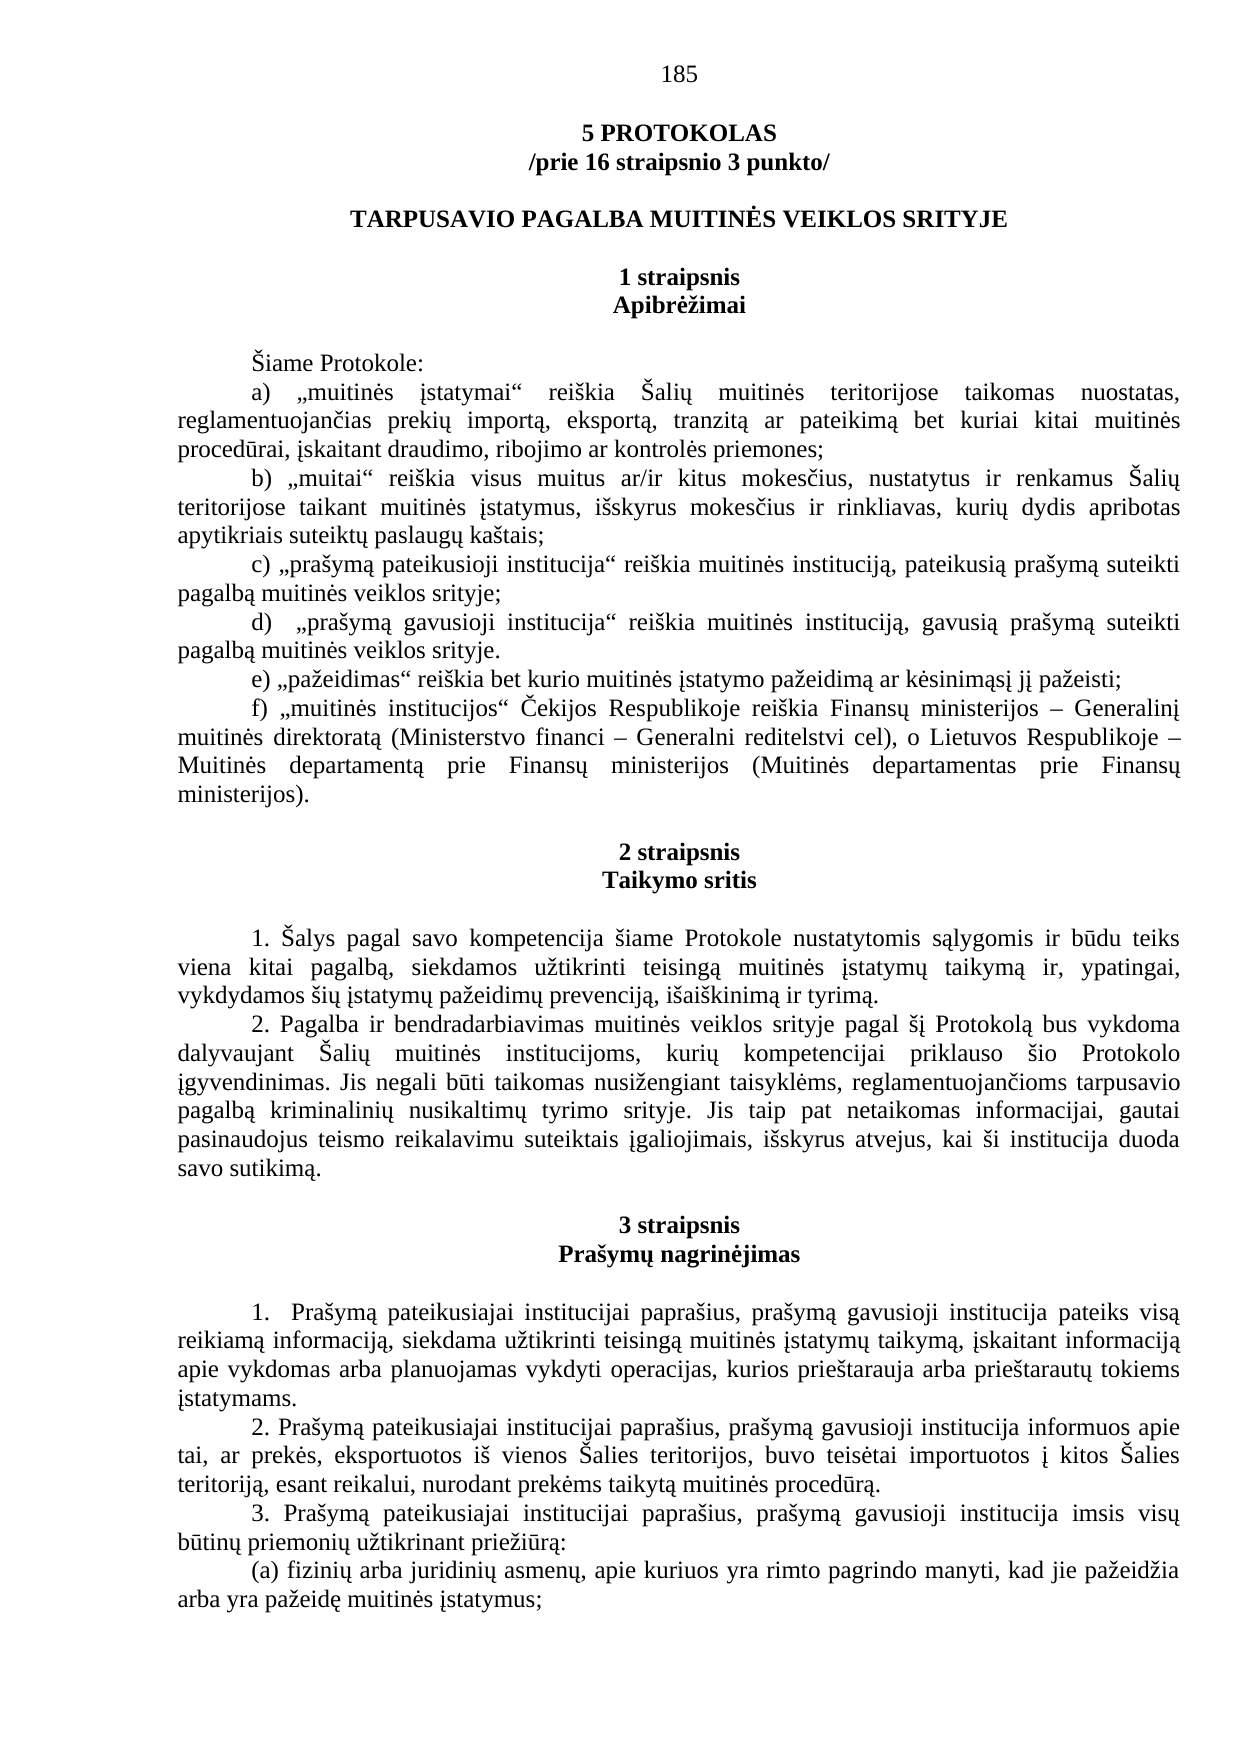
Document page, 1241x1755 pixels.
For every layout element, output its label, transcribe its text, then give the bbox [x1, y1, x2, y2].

text 3. Prašymą pateikusiajai institucijai paprašius, prašymą gavusioji institucija imsis visų būtinų priemonių užtikrinant priežiūrą: [177, 1498, 1181, 1556]
text 1 straipsnis [177, 262, 1181, 291]
text a) „muitinės įstatymai“ reiškia Šalių muitinės teritorijose taikomas nuostatas, reglamentuojančias prekių importą, eksportą, tranzitą ar pateikimą bet kuriai kitai muitinės procedūrai, įskaitant draudimo, ribojimo ar kontrolės priemones; [177, 377, 1181, 463]
text 2 straipsnis [177, 837, 1181, 866]
text Apibrėžimai [177, 291, 1181, 319]
text TARPUSAVIO PAGALBA MUITINĖS VEIKLOS SRITYJE [177, 204, 1181, 233]
text f) „muitinės institucijos“ Čekijos Respublikoje reiškia Finansų ministerijos – Generalinį muitinės direktoratą (Ministerstvo financi – Generalni reditelstvi cel), o Lietuvos Respublikoje – Muitinės departamentą prie Finansų ministerijos (Muitinės departamentas prie Finansų ministerijos). [177, 693, 1181, 808]
text d) „prašymą gavusioji institucija“ reiškia muitinės instituciją, gavusią prašymą suteikti pagalbą muitinės veiklos srityje. [177, 607, 1181, 664]
text 5 PROTOKOLAS [177, 118, 1181, 147]
text (a) fizinių arba juridinių asmenų, apie kuriuos yra rimto pagrindo manyti, kad jie pažeidžia arba yra pažeidę muitinės įstatymus; [177, 1556, 1181, 1613]
text 2. Pagalba ir bendradarbiavimas muitinės veiklos srityje pagal šį Protokolą bus vykdoma dalyvaujant Šalių muitinės institucijoms, kurių kompetencijai priklauso šio Protokolo įgyvendinimas. Jis negali būti taikomas nusižengiant taisyklėms, reglamentuojančioms tarpusavio pagalbą kriminalinių nusikaltimų tyrimo srityje. Jis taip pat netaikomas informacijai, gautai pasinaudojus teismo reikalavimu suteiktais įgaliojimais, išskyrus atvejus, kai ši institucija duoda savo sutikimą. [177, 1009, 1181, 1182]
text 3 straipsnis [177, 1211, 1181, 1239]
text c) „prašymą pateikusioji institucija“ reiškia muitinės instituciją, pateikusią prašymą suteikti pagalbą muitinės veiklos srityje; [177, 549, 1181, 607]
text 1. Prašymą pateikusiajai institucijai paprašius, prašymą gavusioji institucija pateiks visą reikiamą informaciją, siekdama užtikrinti teisingą muitinės įstatymų taikymą, įskaitant informaciją apie vykdomas arba planuojamas vykdyti operacijas, kurios prieštarauja arba prieštarautų tokiems įstatymams. [177, 1297, 1181, 1412]
text /prie 16 straipsnio 3 punkto/ [177, 147, 1181, 176]
text e) „pažeidimas“ reiškia bet kurio muitinės įstatymo pažeidimą ar kėsinimąsį jį pažeisti; [177, 664, 1181, 693]
text Prašymų nagrinėjimas [177, 1239, 1181, 1268]
text 2. Prašymą pateikusiajai institucijai paprašius, prašymą gavusioji institucija informuos apie tai, ar prekės, eksportuotos iš vienos Šalies teritorijos, buvo teisėtai importuotos į kitos Šalies teritoriją, esant reikalui, nurodant prekėms taikytą muitinės procedūrą. [177, 1412, 1181, 1498]
text Šiame Protokole: [177, 348, 1181, 377]
text 1. Šalys pagal savo kompetencija šiame Protokole nustatytomis sąlygomis ir būdu teiks viena kitai pagalbą, siekdamos užtikrinti teisingą muitinės įstatymų taikymą ir, ypatingai, vykdydamos šių įstatymų pažeidimų prevenciją, išaiškinimą ir tyrimą. [177, 923, 1181, 1009]
text Taikymo sritis [177, 866, 1181, 894]
text b) „muitai“ reiškia visus muitus ar/ir kitus mokesčius, nustatytus ir renkamus Šalių teritorijose taikant muitinės įstatymus, išskyrus mokesčius ir rinkliavas, kurių dydis apribotas apytikriais suteiktų paslaugų kaštais; [177, 463, 1181, 549]
